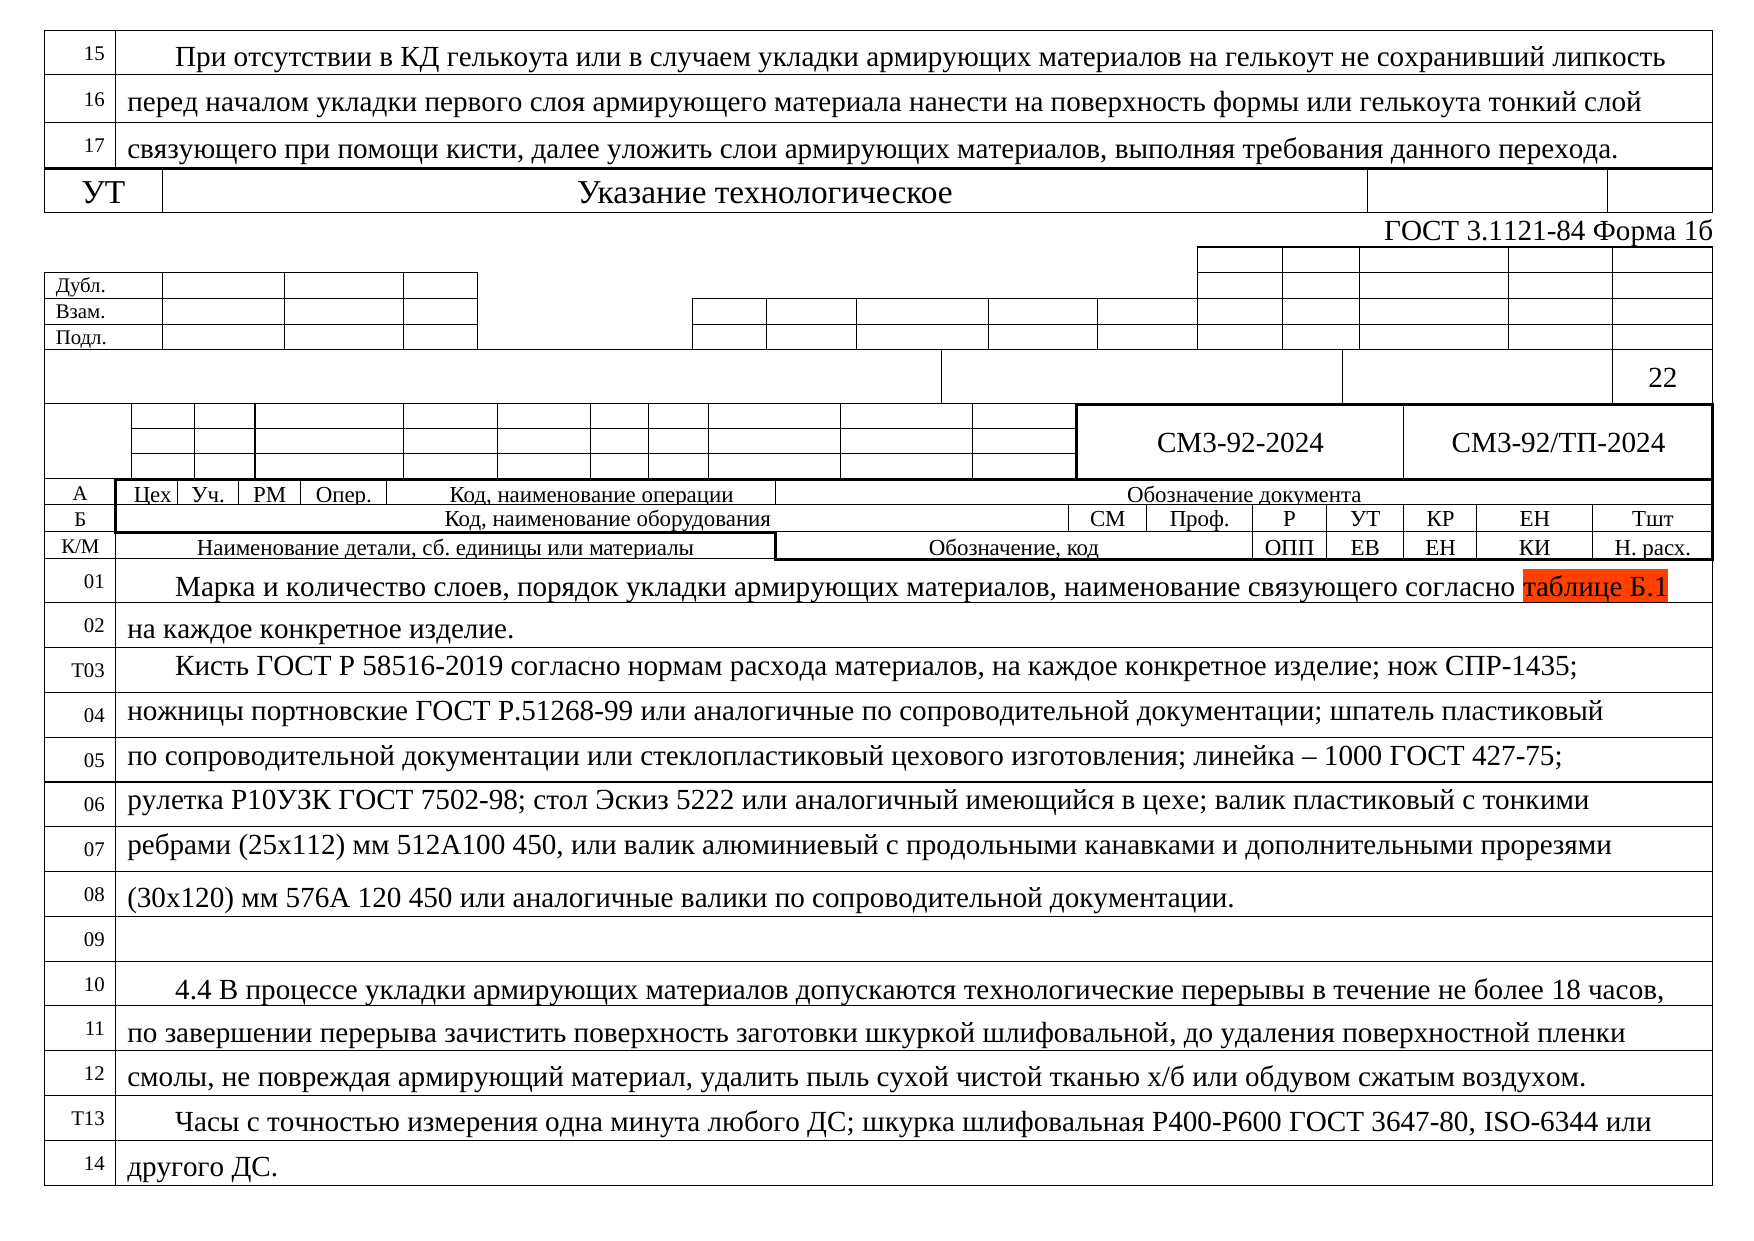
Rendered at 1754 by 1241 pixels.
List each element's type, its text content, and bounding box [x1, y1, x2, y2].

table_cell Часы с точностью измерения одна минута любого ДС; шкурка шлифовальная Р400-Р600 ГОСТ 3647-80, ISO-6344 или [116, 1096, 1712, 1140]
table_cell [857, 272, 989, 298]
table_cell Опер. [301, 481, 386, 504]
table_cell [498, 404, 590, 428]
table_cell УТ [45, 170, 162, 212]
table_cell [989, 299, 1097, 324]
table_cell [195, 429, 254, 453]
table_cell Обозначение документа [776, 481, 1711, 504]
table_cell [478, 272, 692, 298]
table_cell КИ [1477, 532, 1592, 557]
table_cell СМ3-92/ТП-2024 [1404, 406, 1711, 478]
table_cell А [45, 479, 114, 504]
table_cell [709, 429, 840, 453]
table_cell [1360, 325, 1508, 349]
table_header [1360, 248, 1508, 272]
table_cell [1613, 273, 1712, 298]
table_cell (30х120) мм 576А 120 450 или аналогичные валики по сопроводительной документации. [116, 872, 1712, 916]
table_cell [1360, 273, 1508, 298]
table_cell СМ [1069, 505, 1146, 531]
table_cell 04 [45, 693, 115, 737]
table_cell [693, 299, 766, 324]
table_header [1613, 248, 1712, 272]
table_cell [841, 454, 972, 478]
table_cell [1608, 170, 1712, 212]
table_cell [841, 429, 972, 453]
table_cell Подл. [45, 325, 162, 349]
table_cell 16 [45, 75, 115, 122]
table_cell К/М [45, 532, 115, 557]
table_cell [649, 454, 708, 478]
table_cell [163, 273, 284, 298]
table_cell При отсутствии в КД гелькоута или в случаем укладки армирующих материалов на гелькоут не сохранивший липкость [116, 31, 1712, 74]
table_cell [116, 917, 1712, 961]
table_cell [163, 299, 284, 324]
table_cell [942, 350, 1342, 402]
table_cell [1198, 325, 1282, 349]
table_cell [1098, 272, 1197, 298]
table_cell [45, 404, 131, 478]
table_cell ножницы портновские ГОСТ Р.51268-99 или аналогичные по сопроводительной документации; шпатель пластиковый [116, 693, 1712, 737]
table_cell КР [1404, 505, 1476, 531]
table_cell УТ [1327, 505, 1403, 531]
table_cell [478, 298, 692, 349]
table_cell [132, 404, 194, 428]
table_cell [1509, 325, 1612, 349]
table_header [1198, 248, 1282, 272]
table_cell Р [1253, 505, 1326, 531]
table_cell [404, 273, 477, 298]
table_cell ЕН [1477, 505, 1592, 531]
table_cell [693, 325, 766, 349]
table_cell 11 [45, 1006, 115, 1050]
table_cell [45, 350, 941, 402]
table_cell [1613, 325, 1712, 349]
table_cell Б [45, 505, 114, 531]
table_cell [857, 299, 988, 324]
table_cell [498, 454, 590, 478]
table_cell [709, 454, 840, 478]
table_cell Наименование детали, сб. единицы или материалы [116, 534, 774, 557]
table_cell Цех [117, 481, 177, 504]
table_cell 08 [45, 872, 115, 916]
table_cell ЕН [1404, 532, 1476, 557]
table_cell рулетка Р10УЗК ГОСТ 7502-98; стол Эскиз 5222 или аналогичный имеющийся в цехе; валик пластиковый с тонкими [116, 783, 1712, 826]
table_cell [1509, 273, 1612, 298]
table_cell [132, 454, 194, 478]
table_cell [404, 429, 497, 453]
table_cell 15 [45, 31, 115, 74]
table_cell Кисть ГОСТ Р 58516-2019 согласно нормам расхода материалов, на каждое конкретное изделие; нож СПР-1435; [116, 648, 1712, 692]
table_cell [857, 325, 988, 349]
table_cell [591, 454, 648, 478]
table_cell Н. расх. [1593, 532, 1711, 557]
table_cell СМ3-92-2024 [1078, 406, 1403, 478]
table_cell [591, 404, 648, 428]
table_cell 14 [45, 1141, 115, 1184]
table_cell Проф. [1147, 505, 1252, 531]
table_header [1509, 248, 1612, 272]
table_cell [404, 299, 477, 324]
table_cell Код, наименование оборудования [117, 505, 1068, 531]
table_cell перед началом укладки первого слоя армирующего материала нанести на поверхность формы или гелькоута тонкий слой [116, 75, 1712, 122]
table_cell [767, 325, 856, 349]
table_cell Тшт [1593, 505, 1711, 531]
table_cell [989, 272, 1098, 298]
table_cell ребрами (25х112) мм 512А100 450, или валик алюминиевый с продольными канавками и дополнительными прорезями [116, 827, 1712, 871]
table_cell [709, 404, 840, 428]
table_cell Т13 [45, 1096, 115, 1140]
table_cell [649, 404, 708, 428]
table_cell на каждое конкретное изделие. [116, 603, 1712, 647]
table_cell [591, 429, 648, 453]
table_cell [195, 404, 254, 428]
table_cell Обозначение, код [777, 532, 1252, 557]
table_cell [1343, 350, 1612, 402]
table_cell [195, 454, 254, 478]
table_cell [1198, 273, 1282, 298]
table_cell [1098, 299, 1197, 324]
table_cell [256, 404, 403, 428]
table_cell [1613, 299, 1712, 324]
table_cell 09 [45, 917, 115, 961]
table_cell [1509, 299, 1612, 324]
table_cell ОПП [1253, 532, 1326, 557]
table_cell Дубл. [45, 273, 162, 298]
table_cell Взам. [45, 299, 162, 324]
table_cell [1283, 325, 1359, 349]
table_cell [649, 429, 708, 453]
table_cell смолы, не повреждая армирующий материал, удалить пыль сухой чистой тканью х/б или обдувом сжатым воздухом. [116, 1051, 1712, 1095]
table_cell [404, 325, 477, 349]
table_cell по завершении перерыва зачистить поверхность заготовки шкуркой шлифовальной, до удаления поверхностной пленки [116, 1006, 1712, 1050]
table_cell Марка и количество слоев, порядок укладки армирующих материалов, наименование связующего согласно таблице Б.1 [116, 559, 1712, 602]
table_cell Код, наименование операции [387, 481, 775, 504]
table_cell [256, 454, 403, 478]
table_cell 10 [45, 962, 115, 1005]
table_cell 17 [45, 123, 115, 167]
table_cell [767, 299, 856, 324]
table_header [1283, 248, 1359, 272]
table_cell РМ [239, 481, 300, 504]
table_cell по сопроводительной документации или стеклопластиковый цехового изготовления; линейка – 1000 ГОСТ 427-75; [116, 738, 1712, 781]
table_cell другого ДС. [116, 1141, 1712, 1184]
table_cell [163, 325, 284, 349]
table_cell Указание технологическое [163, 170, 1367, 212]
table_cell связующего при помощи кисти, далее уложить слои армирующих материалов, выполняя требования данного перехода. [116, 123, 1712, 167]
table_cell 12 [45, 1051, 115, 1095]
table_cell Уч. [178, 481, 238, 504]
table_cell 05 [45, 738, 115, 781]
table_header [44, 246, 1197, 272]
table_cell [1283, 299, 1359, 324]
table_cell [693, 272, 767, 298]
table_cell [1098, 325, 1197, 349]
table_cell [973, 404, 1075, 428]
table_cell [285, 325, 403, 349]
table_cell [767, 272, 857, 298]
table_cell [973, 454, 1075, 478]
table_cell [1283, 273, 1359, 298]
table_cell [404, 454, 497, 478]
table_cell [1198, 299, 1282, 324]
table_cell 4.4 В процессе укладки армирующих материалов допускаются технологические перерывы в течение не более 18 часов, [116, 962, 1712, 1005]
table_cell [404, 404, 497, 428]
table_cell 06 [45, 783, 115, 826]
table_cell ЕВ [1327, 532, 1403, 557]
table_cell 01 [45, 559, 115, 602]
table_cell 22 [1613, 350, 1712, 402]
table_cell [132, 429, 194, 453]
table_cell [256, 429, 403, 453]
table_cell [1360, 299, 1508, 324]
table_cell [285, 273, 403, 298]
table_cell Т03 [45, 648, 115, 692]
table_cell [498, 429, 590, 453]
text ГОСТ 3.1121-84 Форма 1б [74, 213, 1713, 246]
table_cell [841, 404, 972, 428]
table_cell [1368, 170, 1607, 212]
table_cell [285, 299, 403, 324]
table_cell 07 [45, 827, 115, 871]
table_cell [989, 325, 1097, 349]
table_cell 02 [45, 603, 115, 647]
table_cell [973, 429, 1075, 453]
